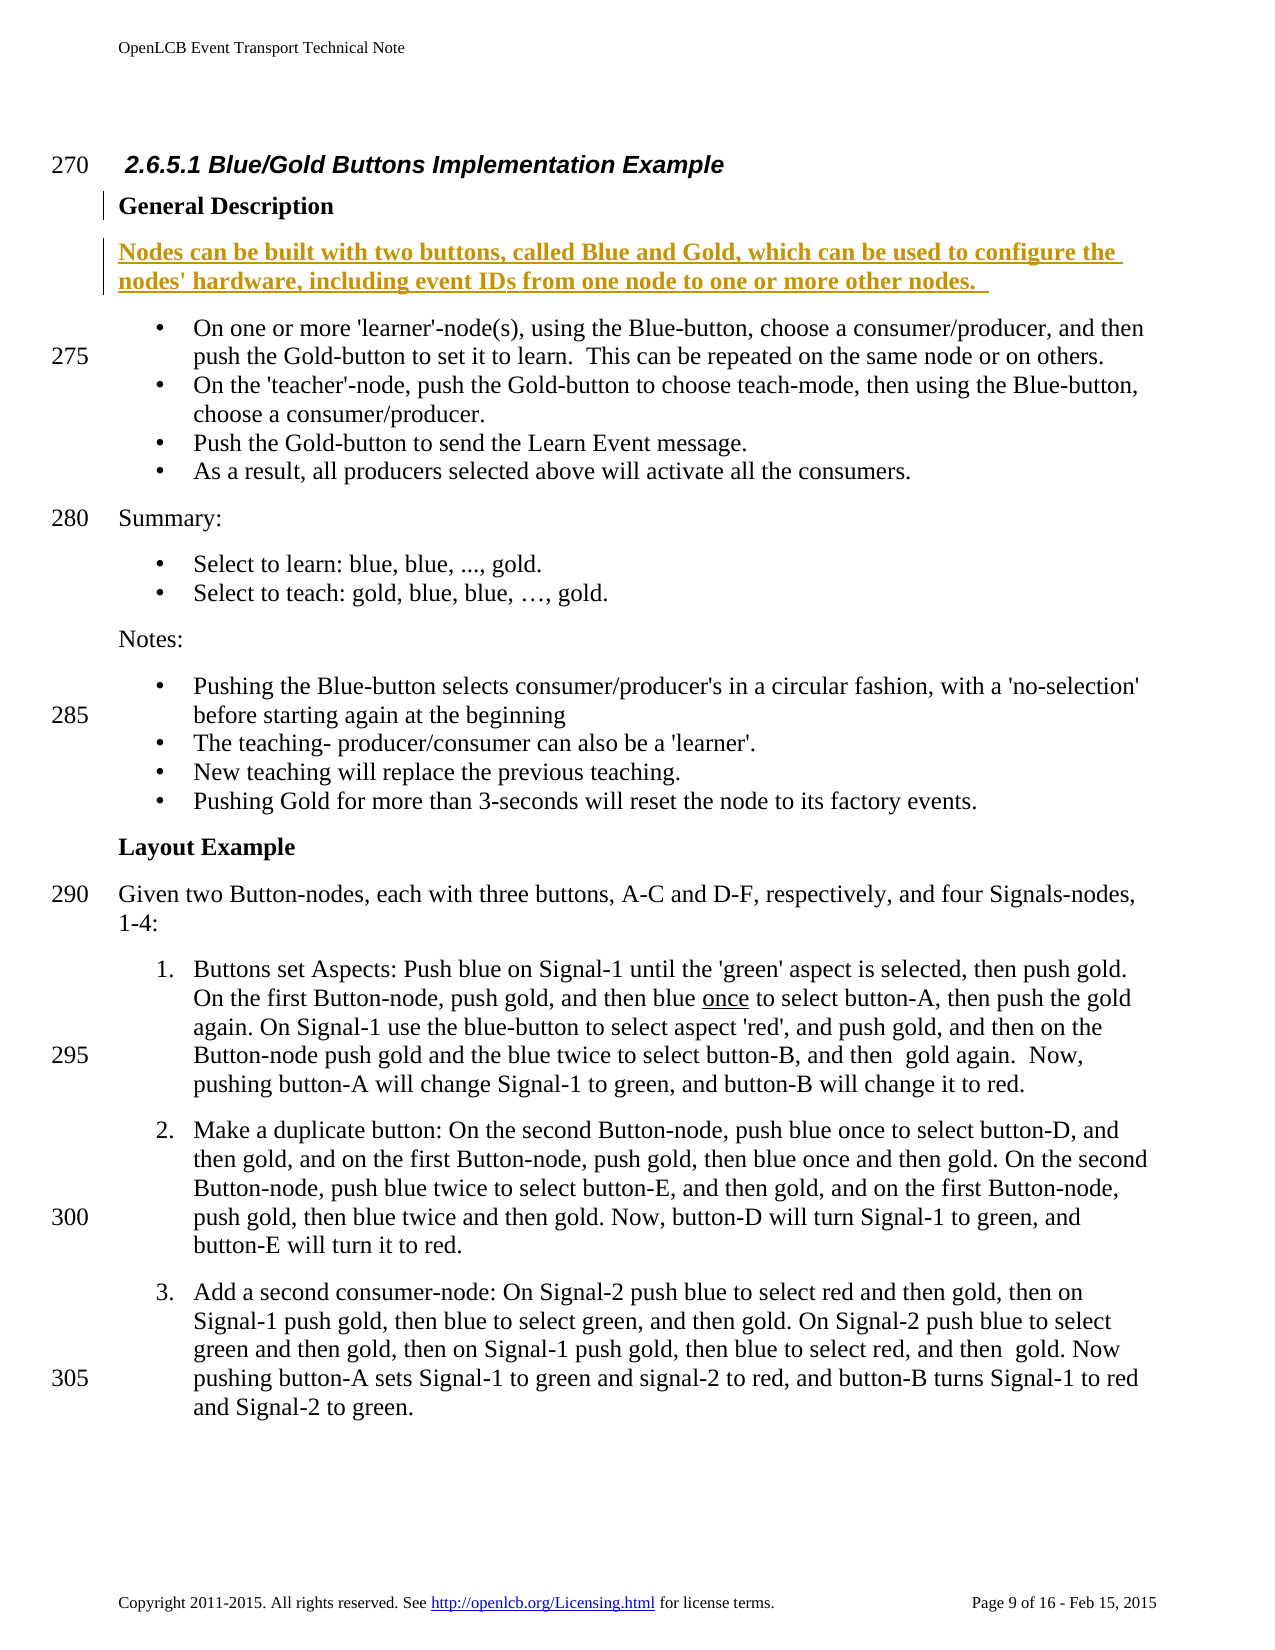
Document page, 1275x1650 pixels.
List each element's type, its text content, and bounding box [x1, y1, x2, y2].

list As a result, all producers selected above will activate all the consumers. [156, 456, 1157, 485]
list Pushing Gold for more than 3-seconds will reset the node to its factory events. [156, 786, 1157, 815]
list On one or more 'learner'-node(s), using the Blue-button, choose a consumer/producer, and then push the Gold-button to set it to learn. This can be repeated on the same node or on others. [156, 313, 1157, 370]
text Nodes can be built with two buttons, called Blue and Gold, which can be used to configure the nodes' hardware, including event IDs from one node to one or more other nodes. [118, 237, 1157, 295]
list New teaching will replace the previous teaching. [156, 757, 1157, 786]
text Given two Button-nodes, each with three buttons, A-C and D-F, respectively, and four Signals-nodes, 1-4: [118, 879, 1157, 936]
text Layout Example [118, 832, 1157, 861]
list Buttons set Aspects: Push blue on Signal-1 until the 'green' aspect is selected, then push gold. On the first Button-node, push gold, and then blue once to select button-A, then push the gold again. On Signal-1 use the blue-button to select aspect 'red', and push gold, and then on the Button-node push gold and the blue twice to select button-B, and then gold again. Now, pushing button-A will change Signal-1 to green, and button-B will change it to red. [156, 954, 1157, 1098]
list Pushing the Blue-button selects consumer/producer's in a circular fashion, with a 'no-selection' before starting again at the beginning [156, 671, 1157, 728]
text Summary: [118, 503, 1157, 532]
list Select to learn: blue, blue, ..., gold. [156, 549, 1157, 578]
list Add a second consumer-node: On Signal-2 push blue to select red and then gold, then on Signal-1 push gold, then blue to select green, and then gold. On Signal-2 push blue to select green and then gold, then on Signal-1 push gold, then blue to select red, and then gold. Now pushing button-A sets Signal-1 to green and signal-2 to red, and button-B turns Signal-1 to red and Signal-2 to green. [156, 1277, 1157, 1421]
list Push the Gold-button to send the Learn Event message. [156, 428, 1157, 456]
list Select to teach: gold, blue, blue, …, gold. [156, 578, 1157, 607]
text Notes: [118, 624, 1157, 653]
list Make a duplicate button: On the second Button-node, push blue once to select button-D, and then gold, and on the first Button-node, push gold, then blue once and then gold. On the second Button-node, push blue twice to select button-E, and then gold, and on the first Button-node, push gold, then blue twice and then gold. Now, button-D will turn Signal-1 to green, and button-E will turn it to red. [156, 1116, 1157, 1259]
list On the 'teacher'-node, push the Gold-button to choose teach-mode, then using the Blue-button, choose a consumer/producer. [156, 370, 1157, 428]
list The teaching- producer/consumer can also be a 'learner'. [156, 728, 1157, 757]
text General Description [118, 191, 1157, 220]
subtitle Blue/Gold Buttons Implementation Example [118, 150, 1157, 178]
